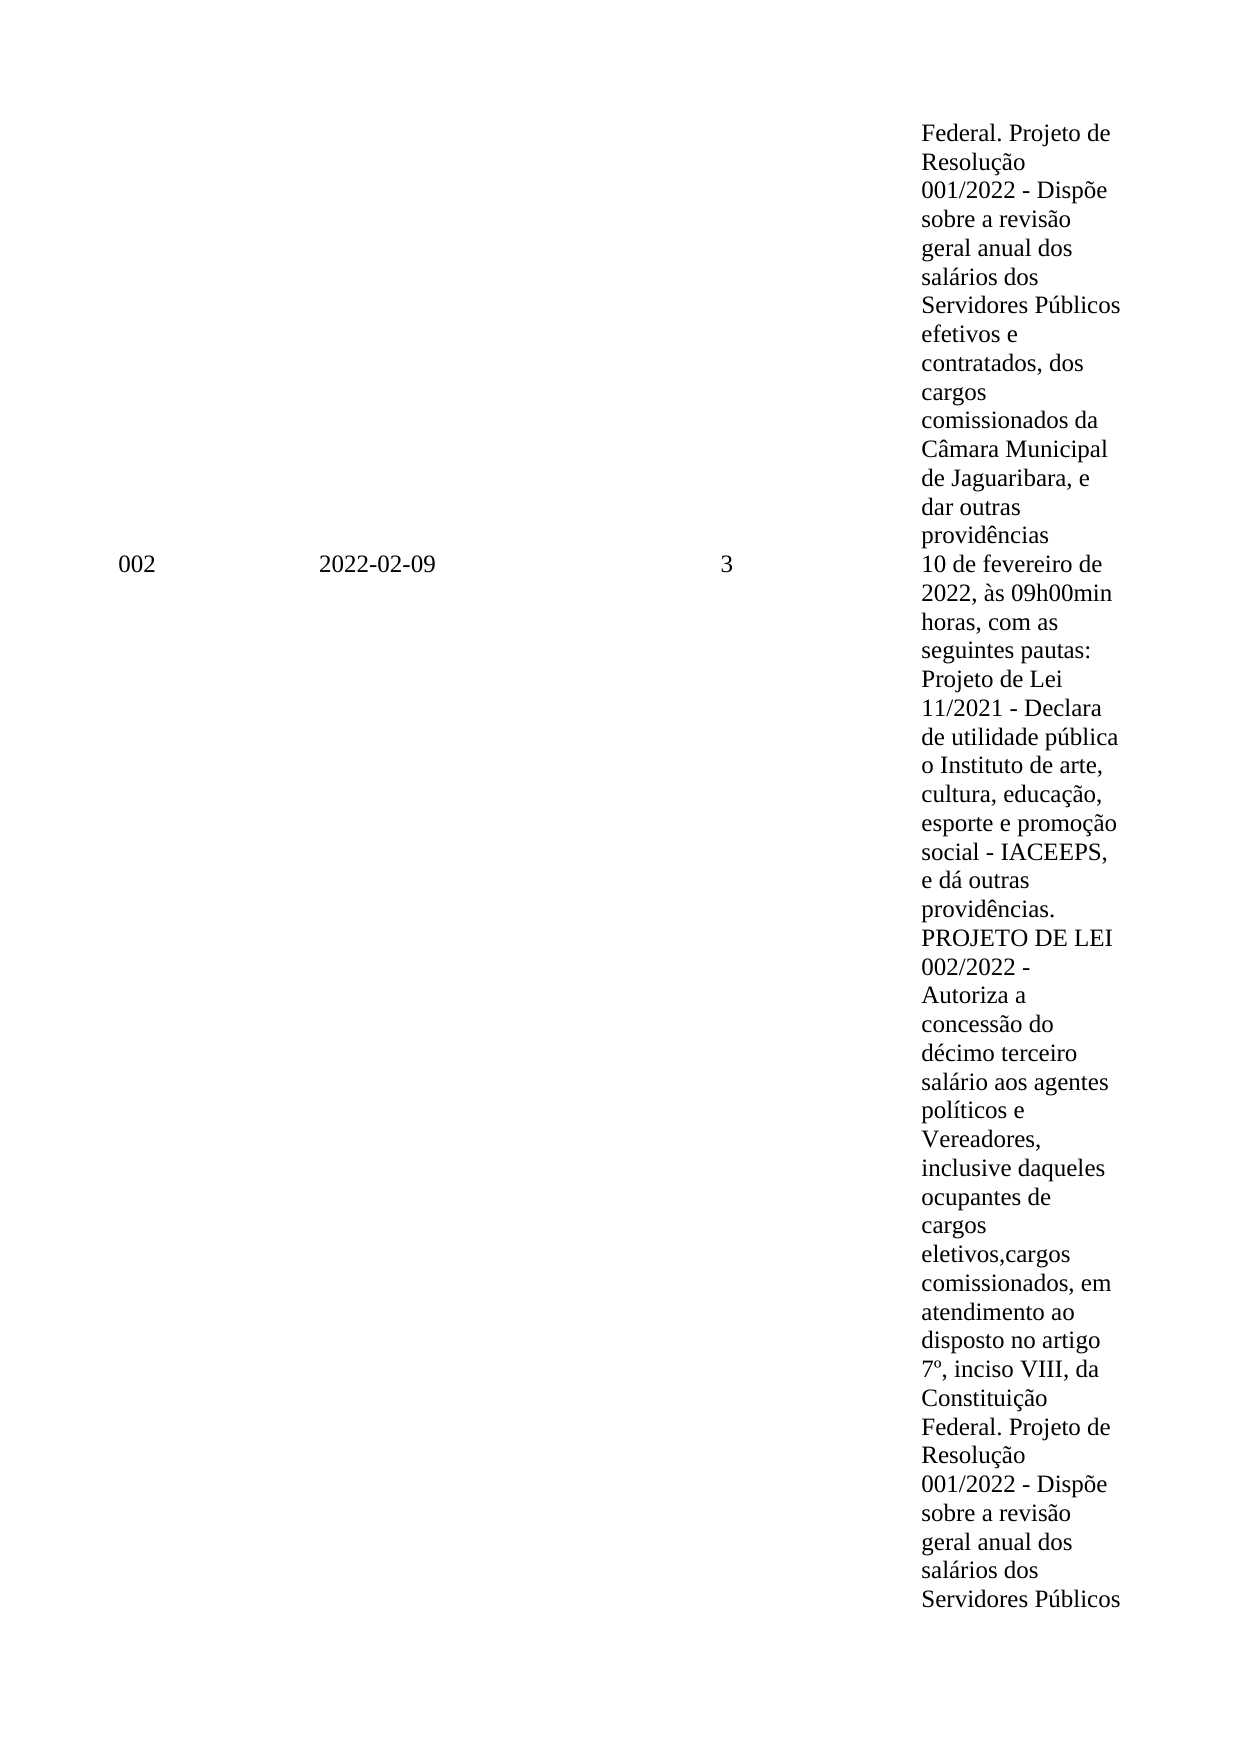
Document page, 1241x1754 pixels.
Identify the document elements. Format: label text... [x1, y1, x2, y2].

table_cell 10 de fevereiro de 2022, às 09h00min horas, com as seguintes pautas: Projeto de Lei 11/2021 - Declara de utilidade pública o Instituto de arte, cultura, educação, esporte e promoção social - IACEEPS, e dá outras providências. PROJETO DE LEI 002/2022 - Autoriza a concessão do décimo terceiro salário aos agentes políticos e Vereadores, inclusive daqueles ocupantes de cargos eletivos,cargos comissionados, em atendimento ao disposto no artigo 7º, inciso VIII, da Constituição Federal. Projeto de Resolução 001/2022 - Dispõe sobre a revisão geral anual dos salários dos Servidores Públicos [921, 549, 1122, 1613]
table_cell [720, 118, 921, 549]
table_cell [520, 549, 720, 1613]
table_cell 3 [720, 549, 921, 1613]
table_cell [520, 118, 720, 549]
table_cell [118, 118, 319, 549]
table_cell Federal. Projeto de Resolução 001/2022 - Dispõe sobre a revisão geral anual dos salários dos Servidores Públicos efetivos e contratados, dos cargos comissionados da Câmara Municipal de Jaguaribara, e dar outras providências [921, 118, 1122, 549]
table_cell [319, 118, 519, 549]
table_cell 002 [118, 549, 319, 1613]
table_cell 2022-02-09 [319, 549, 519, 1613]
